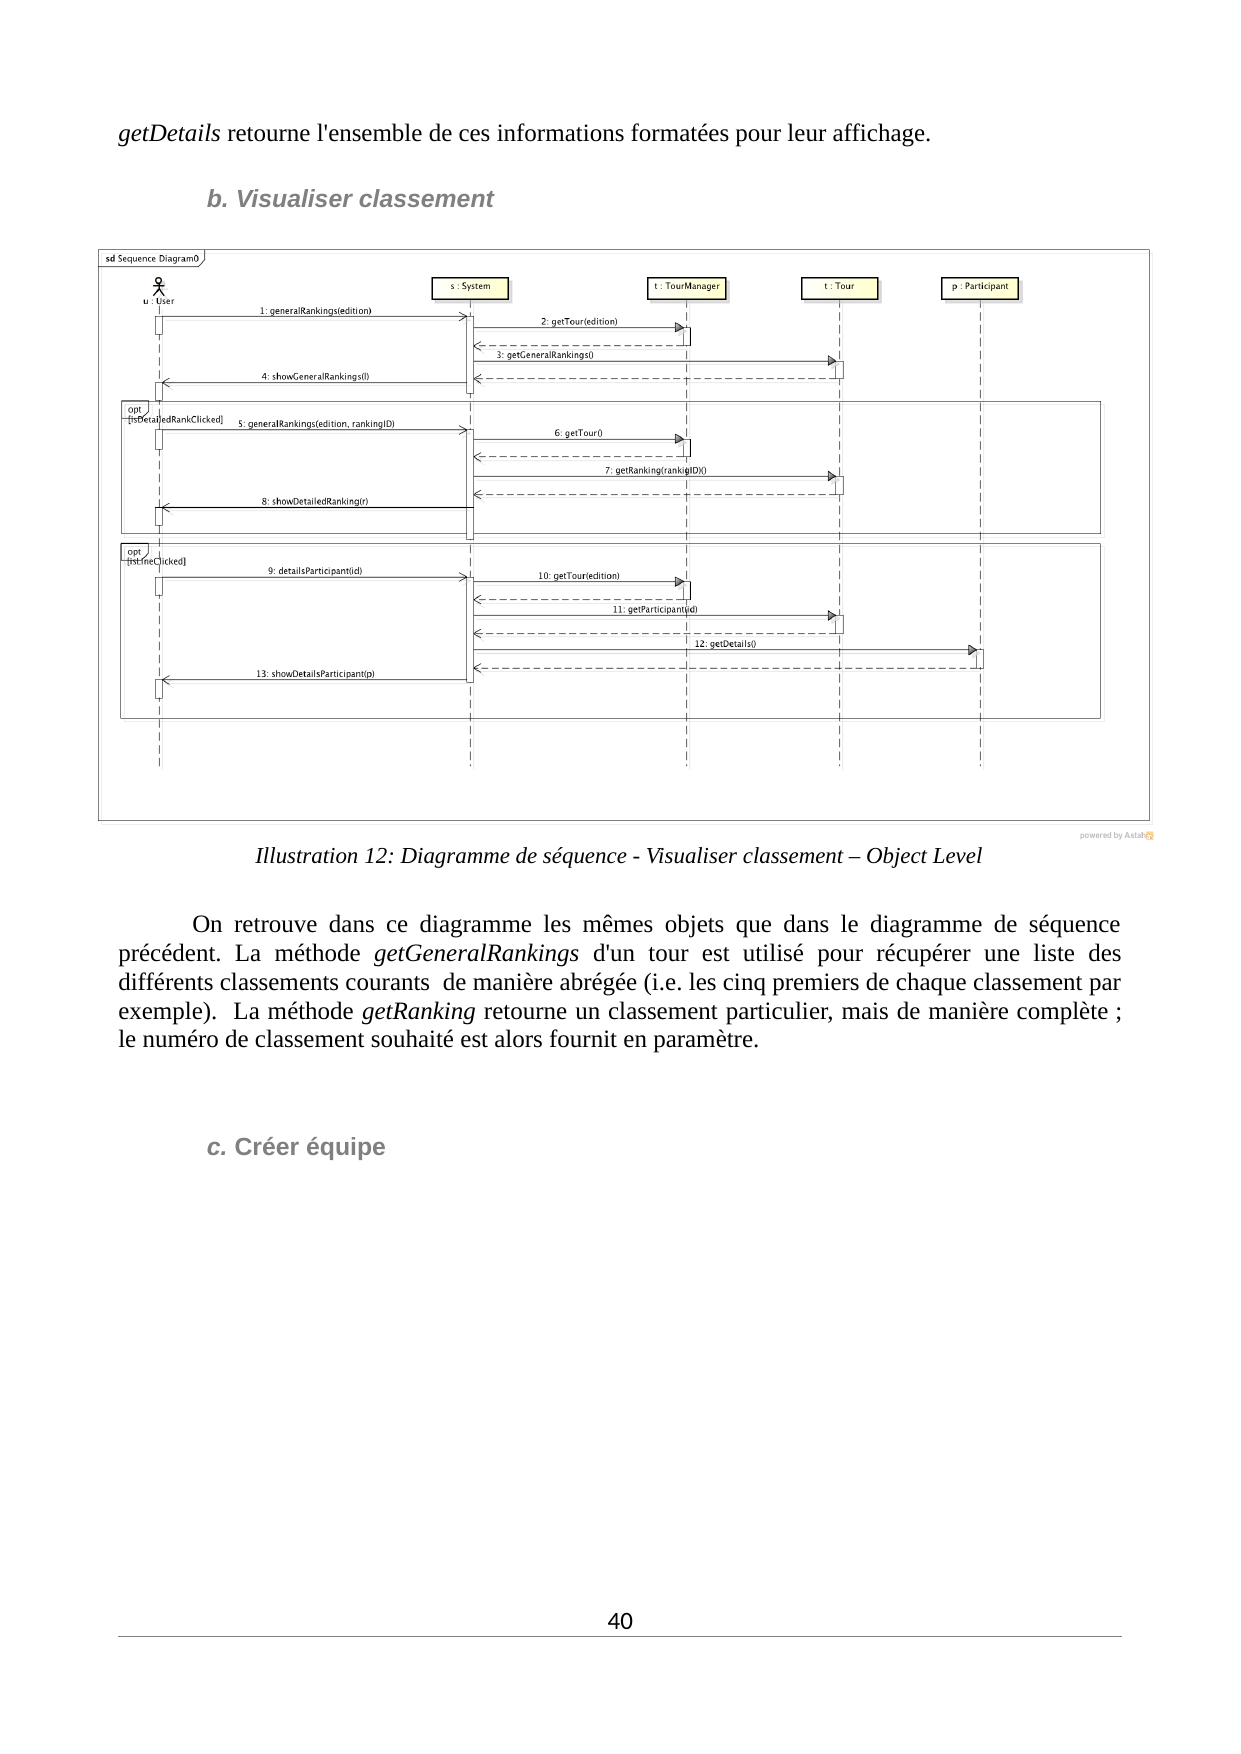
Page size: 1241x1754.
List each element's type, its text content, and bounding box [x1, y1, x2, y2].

text Illustration 12: Diagramme de séquence - Visualiser classement – Object Level [68, 842, 1172, 868]
subtitle Créer équipe [207, 1132, 1122, 1160]
text On retrouve dans ce diagramme les mêmes objets que dans le diagramme de séquence précédent. La méthode getGeneralRankings d'un tour est utilisé pour récupérer une liste des différents classements courants de manière abrégée (i.e. les cinq premiers de chaque classement par exemple). La méthode getRanking retourne un classement particulier, mais de manière complète ; le numéro de classement souhaité est alors fournit en paramètre. [118, 909, 1122, 1053]
picture [91, 242, 1156, 842]
subtitle Visualiser classement [207, 184, 1122, 213]
text getDetails retourne l'ensemble de ces informations formatées pour leur affichage. [118, 118, 1122, 147]
